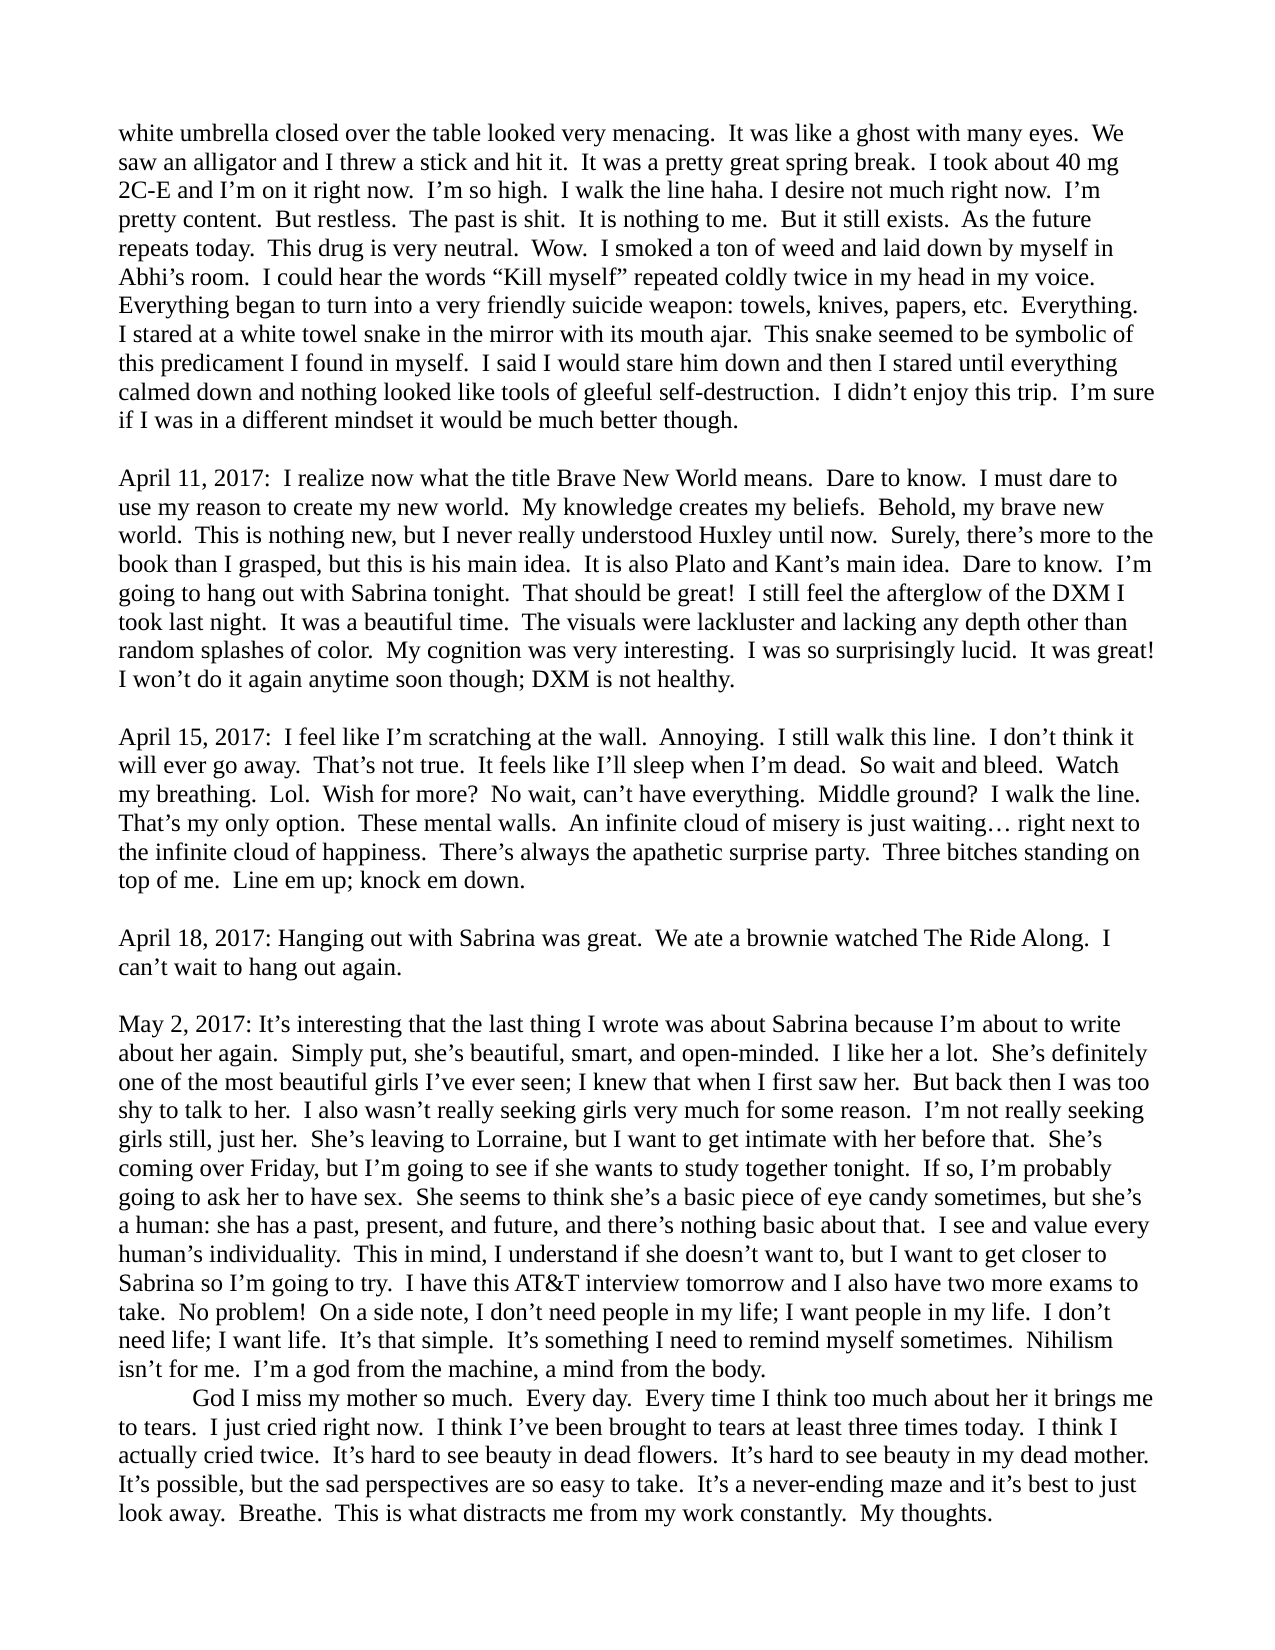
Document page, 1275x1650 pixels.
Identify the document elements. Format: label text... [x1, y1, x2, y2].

text God I miss my mother so much. Every day. Every time I think too much about her it brings me to tears. I just cried right now. I think I’ve been brought to tears at least three times today. I think I actually cried twice. It’s hard to see beauty in dead flowers. It’s hard to see beauty in my dead mother. It’s possible, but the sad perspectives are so easy to take. It’s a never-ending maze and it’s best to just look away. Breathe. This is what distracts me from my work constantly. My thoughts. [118, 1383, 1157, 1527]
text April 18, 2017: Hanging out with Sabrina was great. We ate a brownie watched The Ride Along. I can’t wait to hang out again. [118, 923, 1157, 981]
text April 15, 2017: I feel like I’m scratching at the wall. Annoying. I still walk this line. I don’t think it will ever go away. That’s not true. It feels like I’ll sleep when I’m dead. So wait and bleed. Watch my breathing. Lol. Wish for more? No wait, can’t have everything. Middle ground? I walk the line. That’s my only option. These mental walls. An infinite cloud of misery is just waiting… right next to the infinite cloud of happiness. There’s always the apathetic surprise party. Three bitches standing on top of me. Line em up; knock em down. [118, 722, 1157, 894]
text May 2, 2017: It’s interesting that the last thing I wrote was about Sabrina because I’m about to write about her again. Simply put, she’s beautiful, smart, and open-minded. I like her a lot. She’s definitely one of the most beautiful girls I’ve ever seen; I knew that when I first saw her. But back then I was too shy to talk to her. I also wasn’t really seeking girls very much for some reason. I’m not really seeking girls still, just her. She’s leaving to Lorraine, but I want to get intimate with her before that. She’s coming over Friday, but I’m going to see if she wants to study together tonight. If so, I’m probably going to ask her to have sex. She seems to think she’s a basic piece of eye candy sometimes, but she’s a human: she has a past, present, and future, and there’s nothing basic about that. I see and value every human’s individuality. This in mind, I understand if she doesn’t want to, but I want to get closer to Sabrina so I’m going to try. I have this AT&T interview tomorrow and I also have two more exams to take. No problem! On a side note, I don’t need people in my life; I want people in my life. I don’t need life; I want life. It’s that simple. It’s something I need to remind myself sometimes. Nihilism isn’t for me. I’m a god from the machine, a mind from the body. [118, 1009, 1157, 1383]
text white umbrella closed over the table looked very menacing. It was like a ghost with many eyes. We saw an alligator and I threw a stick and hit it. It was a pretty great spring break. I took about 40 mg 2C-E and I’m on it right now. I’m so high. I walk the line haha. I desire not much right now. I’m pretty content. But restless. The past is shit. It is nothing to me. But it still exists. As the future repeats today. This drug is very neutral. Wow. I smoked a ton of weed and laid down by myself in Abhi’s room. I could hear the words “Kill myself” repeated coldly twice in my head in my voice. Everything began to turn into a very friendly suicide weapon: towels, knives, papers, etc. Everything. I stared at a white towel snake in the mirror with its mouth ajar. This snake seemed to be symbolic of this predicament I found in myself. I said I would stare him down and then I stared until everything calmed down and nothing looked like tools of gleeful self-destruction. I didn’t enjoy this trip. I’m sure if I was in a different mindset it would be much better though. [118, 118, 1157, 434]
text April 11, 2017: I realize now what the title Brave New World means. Dare to know. I must dare to use my reason to create my new world. My knowledge creates my beliefs. Behold, my brave new world. This is nothing new, but I never really understood Huxley until now. Surely, there’s more to the book than I grasped, but this is his main idea. It is also Plato and Kant’s main idea. Dare to know. I’m going to hang out with Sabrina tonight. That should be great! I still feel the afterglow of the DXM I took last night. It was a beautiful time. The visuals were lackluster and lacking any depth other than random splashes of color. My cognition was very interesting. I was so surprisingly lucid. It was great! I won’t do it again anytime soon though; DXM is not healthy. [118, 463, 1157, 693]
